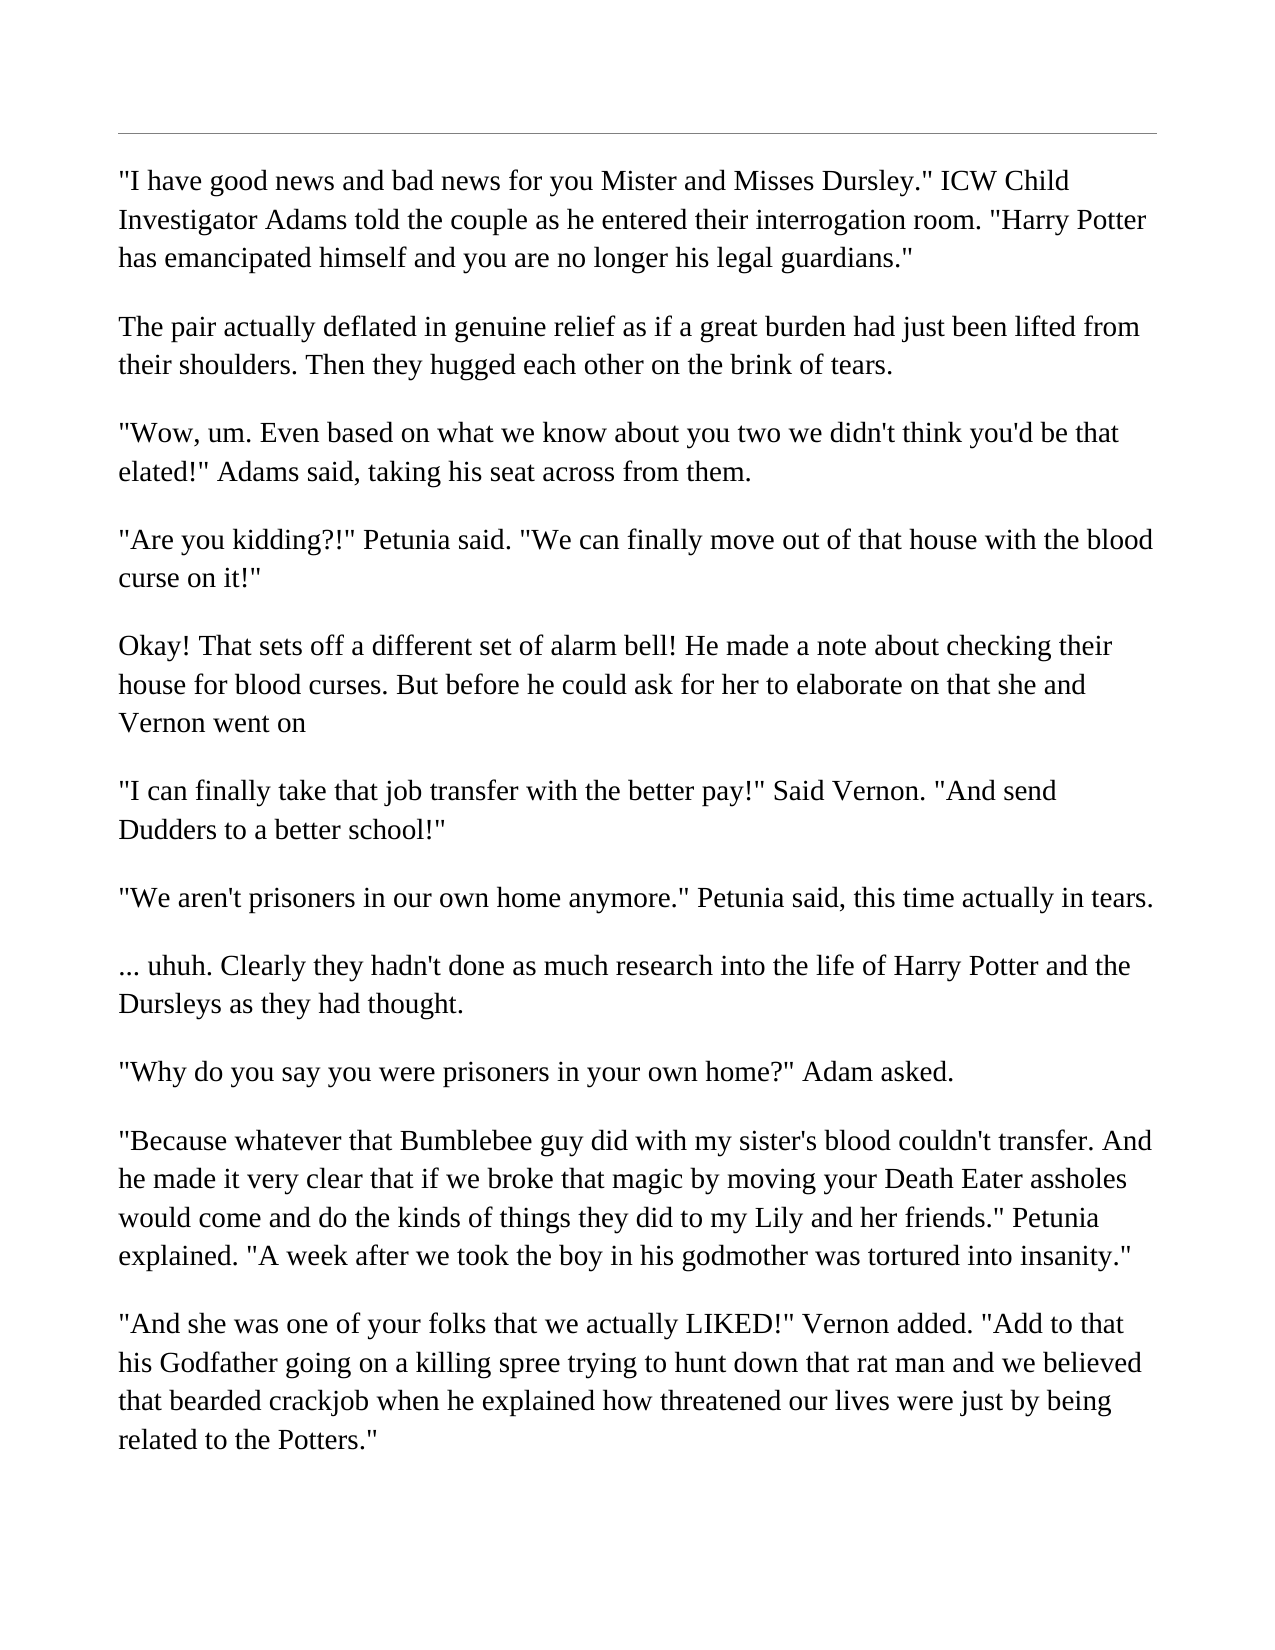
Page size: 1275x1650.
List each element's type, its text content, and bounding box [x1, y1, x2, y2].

text "Are you kidding?!" Petunia said. "We can finally move out of that house with the blood curse on it!" [118, 522, 1157, 594]
text "Wow, um. Even based on what we know about you two we didn't think you'd be that elated!" Adams said, taking his seat across from them. [118, 415, 1157, 487]
text "And she was one of your folks that we actually LIKED!" Vernon added. "Add to that his Godfather going on a killing spree trying to hunt down that rat man and we believed that bearded crackjob when he explained how threatened our lives were just by being related to the Potters." [118, 1306, 1157, 1455]
text Okay! That sets off a different set of alarm bell! He made a note about checking their house for blood curses. But before he could ask for her to elaborate on that she and Vernon went on [118, 628, 1157, 739]
text "I have good news and bad news for you Mister and Misses Dursley." ICW Child Investigator Adams told the couple as he entered their interrogation room. "Harry Potter has emancipated himself and you are no longer his legal guardians." [118, 163, 1157, 274]
text "I can finally take that job transfer with the better pay!" Said Vernon. "And send Dudders to a better school!" [118, 773, 1157, 846]
text The pair actually deflated in genuine relief as if a great burden had just been lifted from their shoulders. Then they hugged each other on the brink of tears. [118, 309, 1157, 381]
text "We aren't prisoners in our own home anymore." Petunia said, this time actually in tears. [118, 880, 1157, 913]
text ... uhuh. Clearly they hadn't done as much research into the life of Harry Potter and the Dursleys as they had thought. [118, 948, 1157, 1020]
text "Why do you say you were prisoners in your own home?" Adam asked. [118, 1054, 1157, 1088]
text "Because whatever that Bumblebee guy did with my sister's blood couldn't transfer. And he made it very clear that if we broke that magic by moving your Death Eater assholes would come and do the kinds of things they did to my Lily and her friends." Petunia explained. "A week after we took the boy in his godmother was tortured into insanity." [118, 1123, 1157, 1272]
